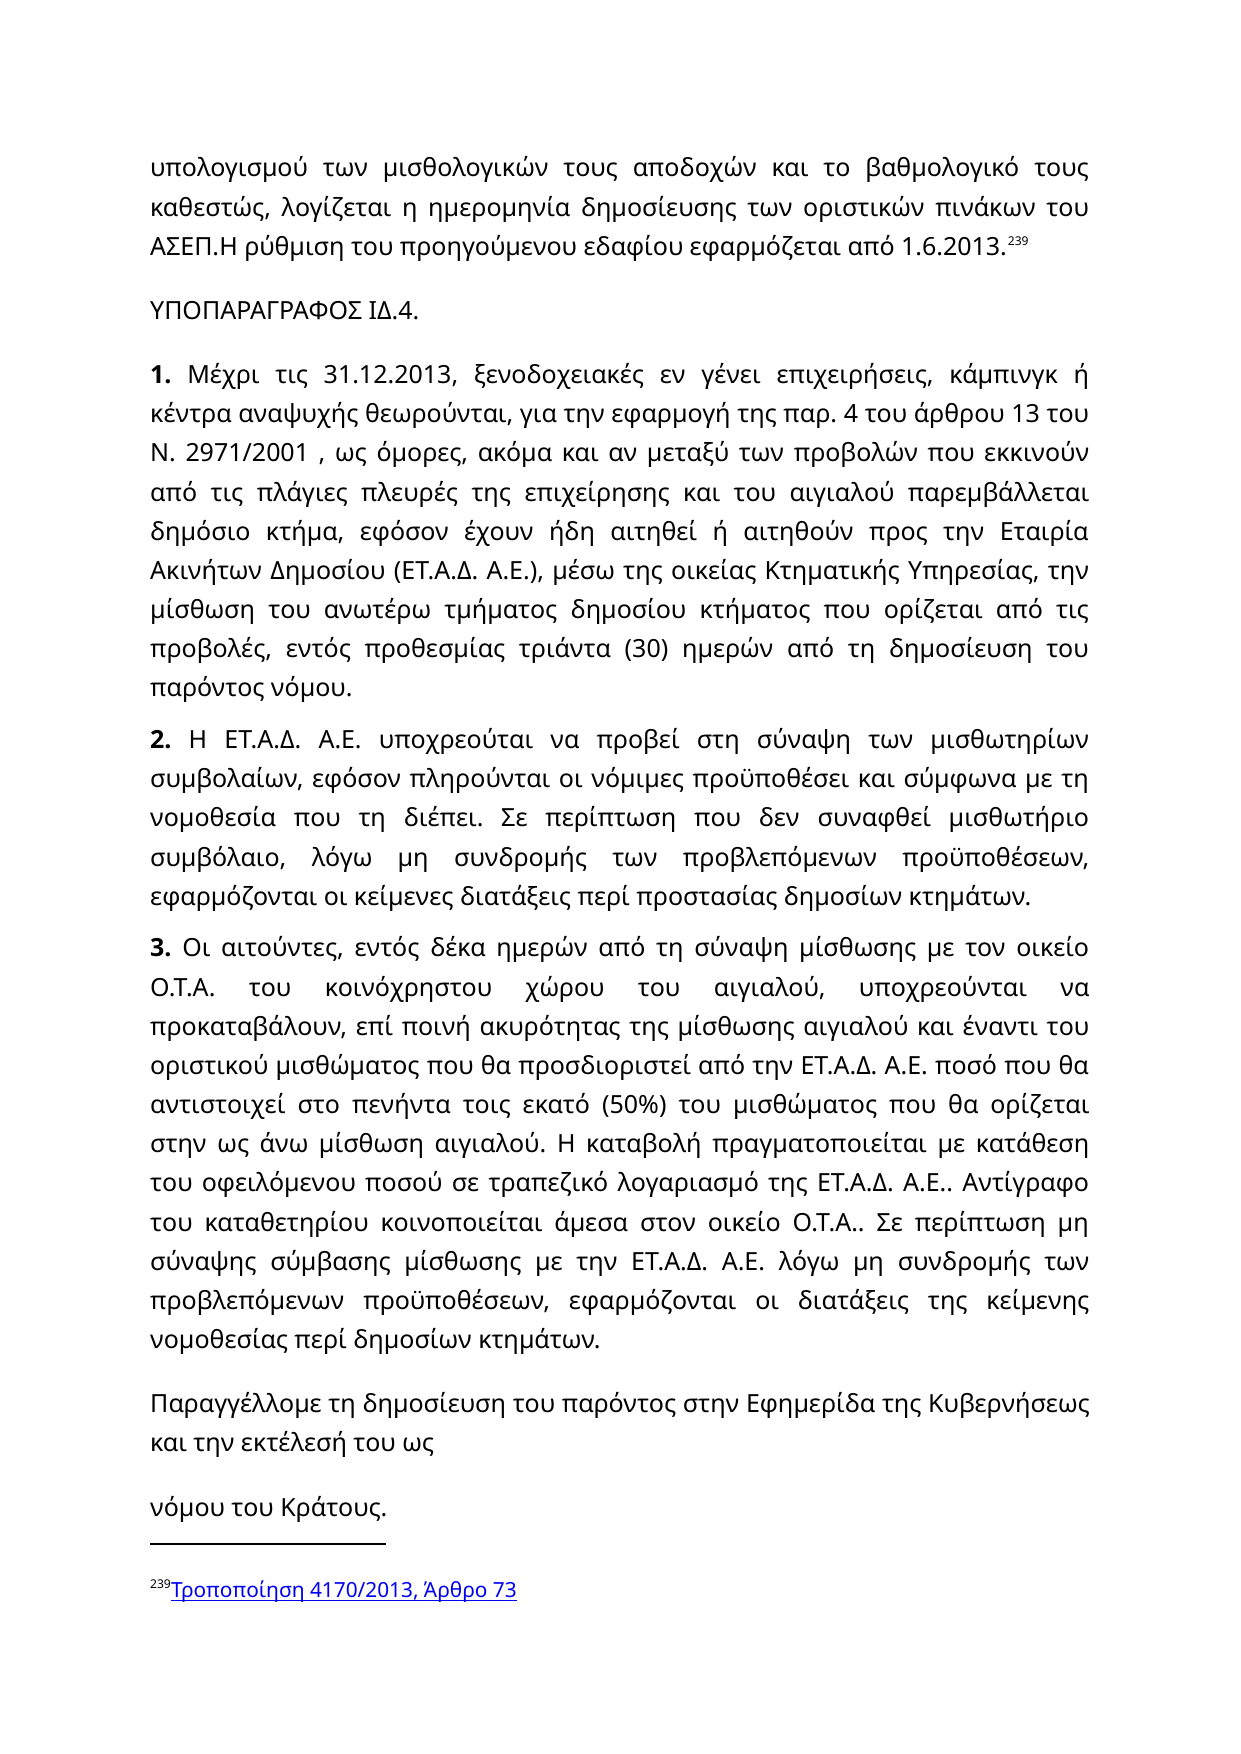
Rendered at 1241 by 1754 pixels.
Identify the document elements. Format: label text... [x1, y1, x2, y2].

text 2. Η ΕΤ.Α.Δ. Α.Ε. υποχρεούται να προβεί στη σύναψη των μισθωτηρίων συμβολαίων, εφόσον πληρούνται οι νόμιμες προϋποθέσει και σύμφωνα με τη νομοθεσία που τη διέπει. Σε περίπτωση που δεν συναφθεί μισθωτήριο συμβόλαιο, λόγω μη συνδρομής των προβλεπόμενων προϋποθέσεων, εφαρμόζονται οι κείμενες διατάξεις περί προστασίας δημοσίων κτημάτων. [150, 722, 1090, 912]
text 3. Οι αιτούντες, εντός δέκα ημερών από τη σύναψη μίσθωσης με τον οικείο Ο.Τ.Α. του κοινόχρηστου χώρου του αιγιαλού, υποχρεούνται να προκαταβάλουν, επί ποινή ακυρότητας της μίσθωσης αιγιαλού και έναντι του οριστικού μισθώματος που θα προσδιοριστεί από την ΕΤ.Α.Δ. Α.Ε. ποσό που θα αντιστοιχεί στο πενήντα τοις εκατό (50%) του μισθώματος που θα ορίζεται στην ως άνω μίσθωση αιγιαλού. Η καταβολή πραγματοποιείται με κατάθεση του οφειλόμενου ποσού σε τραπεζικό λογαριασμό της ΕΤ.Α.Δ. Α.Ε.. Αντίγραφο του καταθετηρίου κοινοποιείται άμεσα στον οικείο Ο.Τ.Α.. Σε περίπτωση μη σύναψης σύμβασης μίσθωσης με την ΕΤ.Α.Δ. Α.Ε. λόγω μη συνδρομής των προβλεπόμενων προϋποθέσεων, εφαρμόζονται οι διατάξεις της κείμενης νομοθεσίας περί δημοσίων κτημάτων. [150, 930, 1090, 1356]
text Τροποποίηση 4170/2013, Άρθρο 73 [150, 1576, 1090, 1604]
text υπολογισμού των μισθολογικών τους αποδοχών και το βαθμολογικό τους καθεστώς, λογίζεται η ημερομηνία δημοσίευσης των οριστικών πινάκων του ΑΣΕΠ.Η ρύθμιση του προηγούμενου εδαφίου εφαρμόζεται από 1.6.2013. [150, 150, 1090, 262]
text ΥΠΟΠΑΡΑΓΡΑΦΟΣ ΙΔ.4. [150, 292, 1090, 327]
text Παραγγέλλομε τη δημοσίευση του παρόντος στην Εφημερίδα της Κυβερνήσεως και την εκτέλεσή του ως [150, 1386, 1090, 1459]
text νόμου του Κράτους. [150, 1489, 1090, 1523]
text 1. Μέχρι τις 31.12.2013, ξενοδοχειακές εν γένει επιχειρήσεις, κάμπινγκ ή κέντρα αναψυχής θεωρούνται, για την εφαρμογή της παρ. 4 του άρθρου 13 του Ν. 2971/2001 , ως όμορες, ακόμα και αν μεταξύ των προβολών που εκκινούν από τις πλάγιες πλευρές της επιχείρησης και του αιγιαλού παρεμβάλλεται δημόσιο κτήμα, εφόσον έχουν ήδη αιτηθεί ή αιτηθούν προς την Εταιρία Ακινήτων Δημοσίου (ΕΤ.Α.Δ. Α.Ε.), μέσω της οικείας Κτηματικής Υπηρεσίας, την μίσθωση του ανωτέρω τμήματος δημοσίου κτήματος που ορίζεται από τις προβολές, εντός προθεσμίας τριάντα (30) ημερών από τη δημοσίευση του παρόντος νόμου. [150, 357, 1090, 704]
